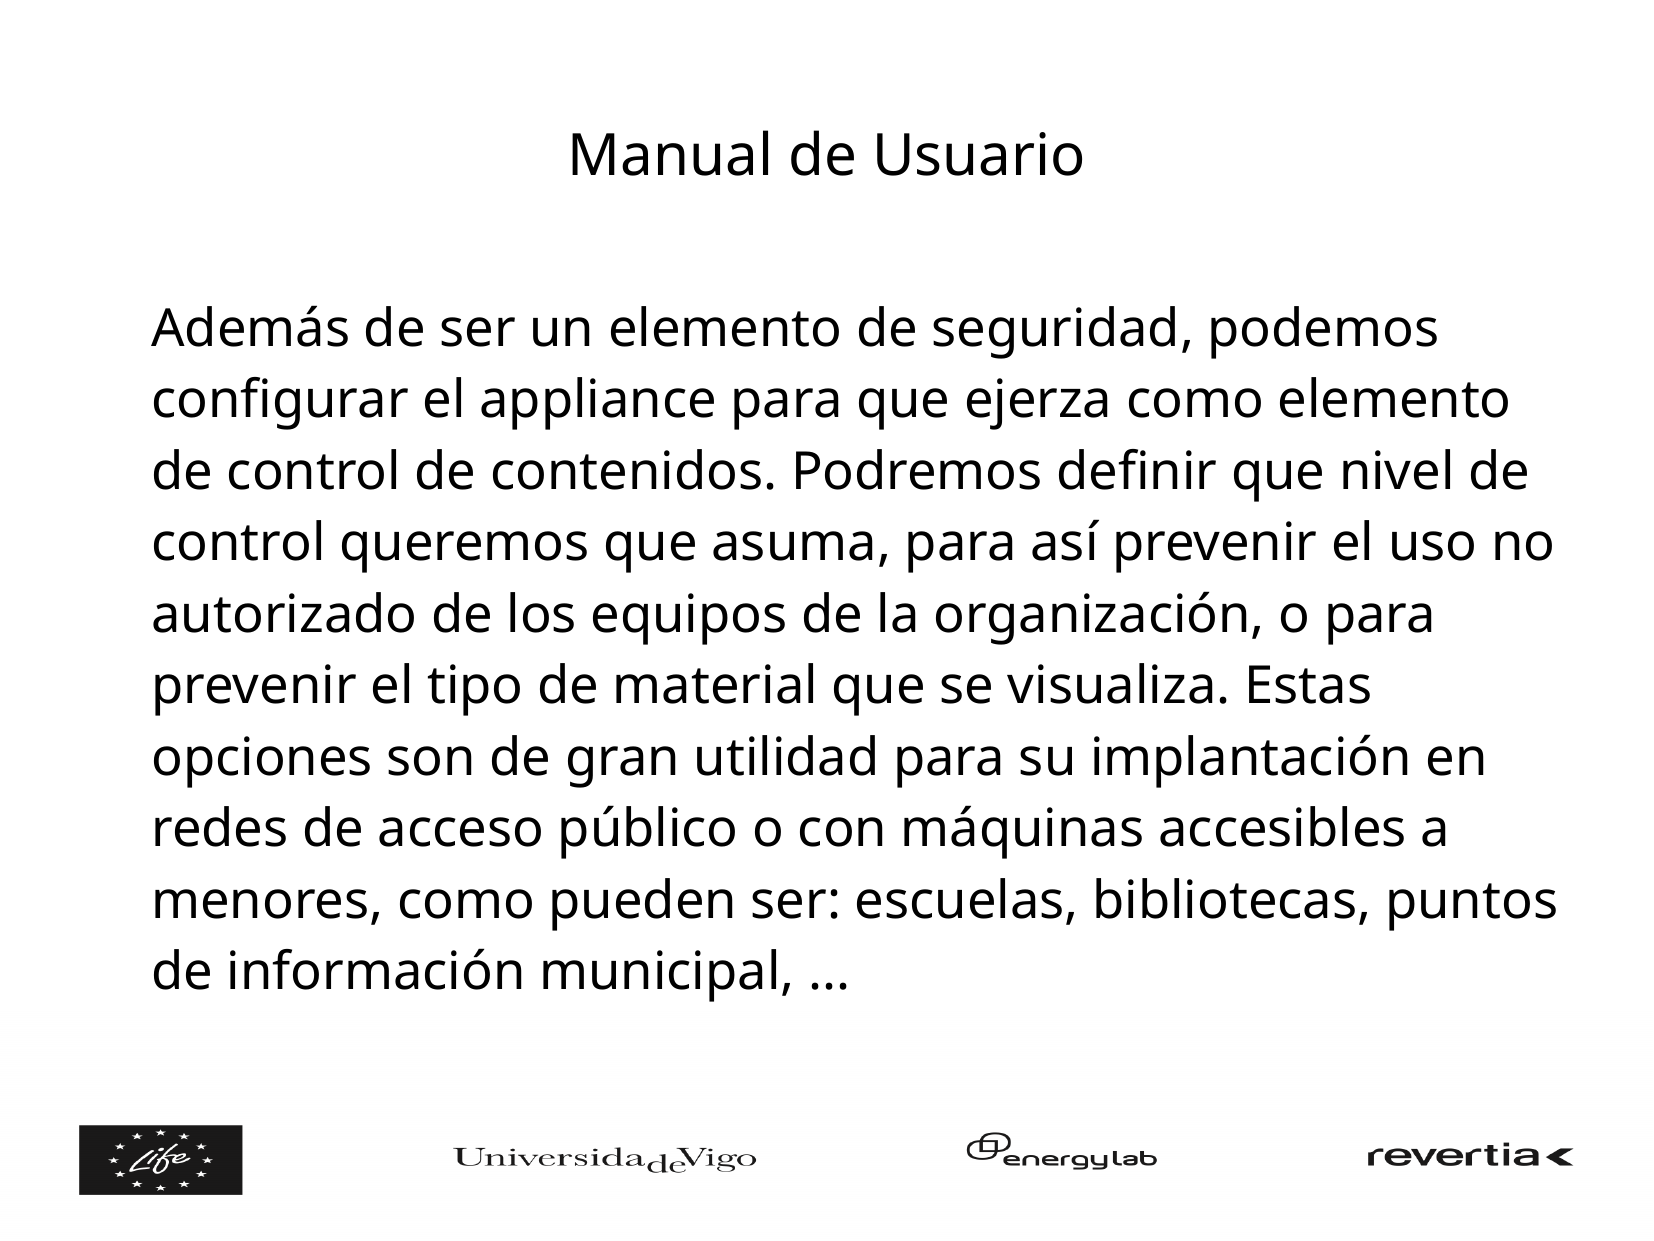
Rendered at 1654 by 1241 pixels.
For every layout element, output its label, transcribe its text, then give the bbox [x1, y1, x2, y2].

picture [0, 1009, 1654, 1241]
list Además de ser un elemento de seguridad, podemos configurar el appliance para que ejerza como elemento de control de contenidos. Podremos definir que nivel de control queremos que asuma, para así prevenir el uso no autorizado de los equipos de la organización, o para prevenir el tipo de material que se visualiza. Estas opciones son de gran utilidad para su implantación en redes de acceso público o con máquinas accesibles a menores, como pueden ser: escuelas, bibliotecas, puntos de información municipal, ... [82, 290, 1571, 1010]
title Manual de Usuario [82, 49, 1571, 257]
